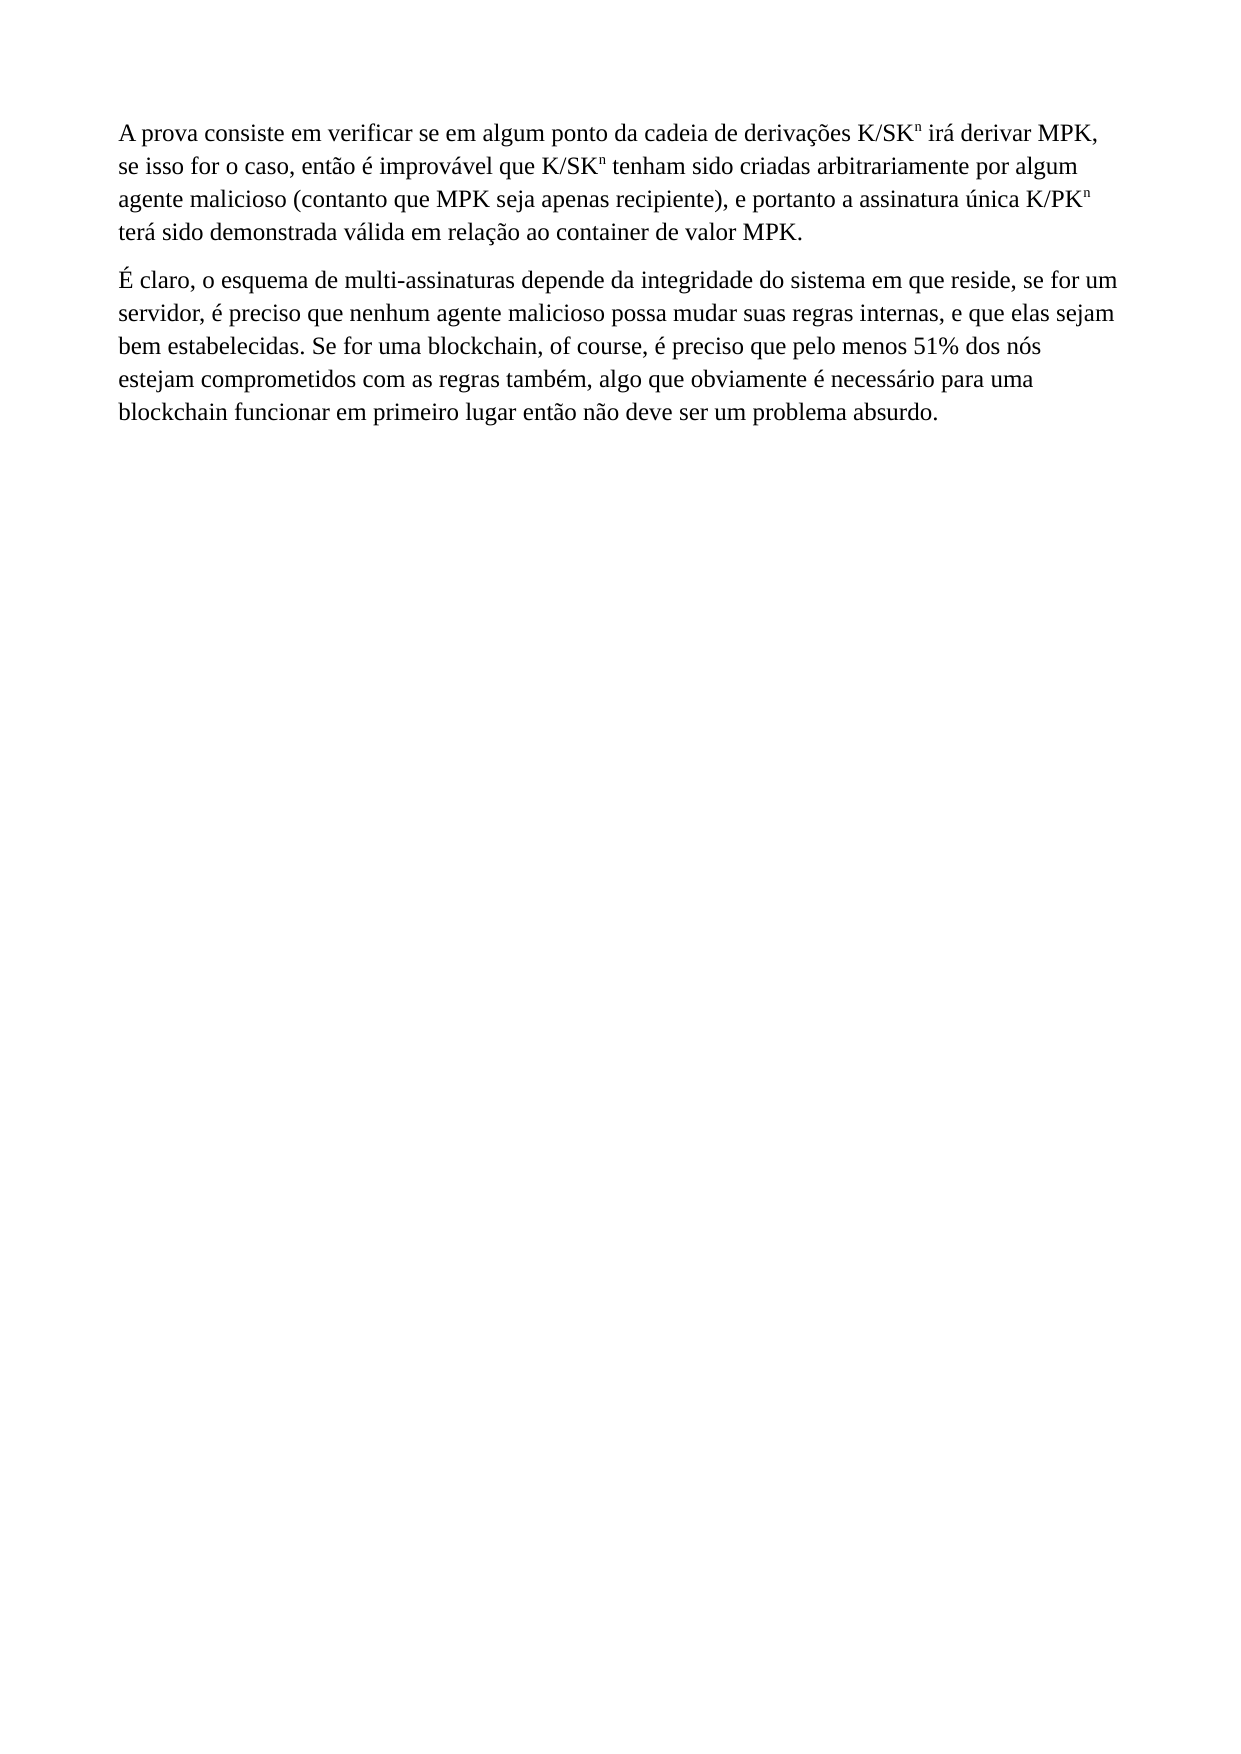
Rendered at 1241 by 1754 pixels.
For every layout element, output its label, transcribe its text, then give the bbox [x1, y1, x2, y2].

text É claro, o esquema de multi-assinaturas depende da integridade do sistema em que reside, se for um servidor, é preciso que nenhum agente malicioso possa mudar suas regras internas, e que elas sejam bem estabelecidas. Se for uma blockchain, of course, é preciso que pelo menos 51% dos nós estejam comprometidos com as regras também, algo que obviamente é necessário para uma blockchain funcionar em primeiro lugar então não deve ser um problema absurdo. [118, 265, 1122, 426]
text A prova consiste em verificar se em algum ponto da cadeia de derivações K/SKn irá derivar MPK, se isso for o caso, então é improvável que K/SKn tenham sido criadas arbitrariamente por algum agente malicioso (contanto que MPK seja apenas recipiente), e portanto a assinatura única K/PKn terá sido demonstrada válida em relação ao container de valor MPK. [118, 118, 1122, 246]
